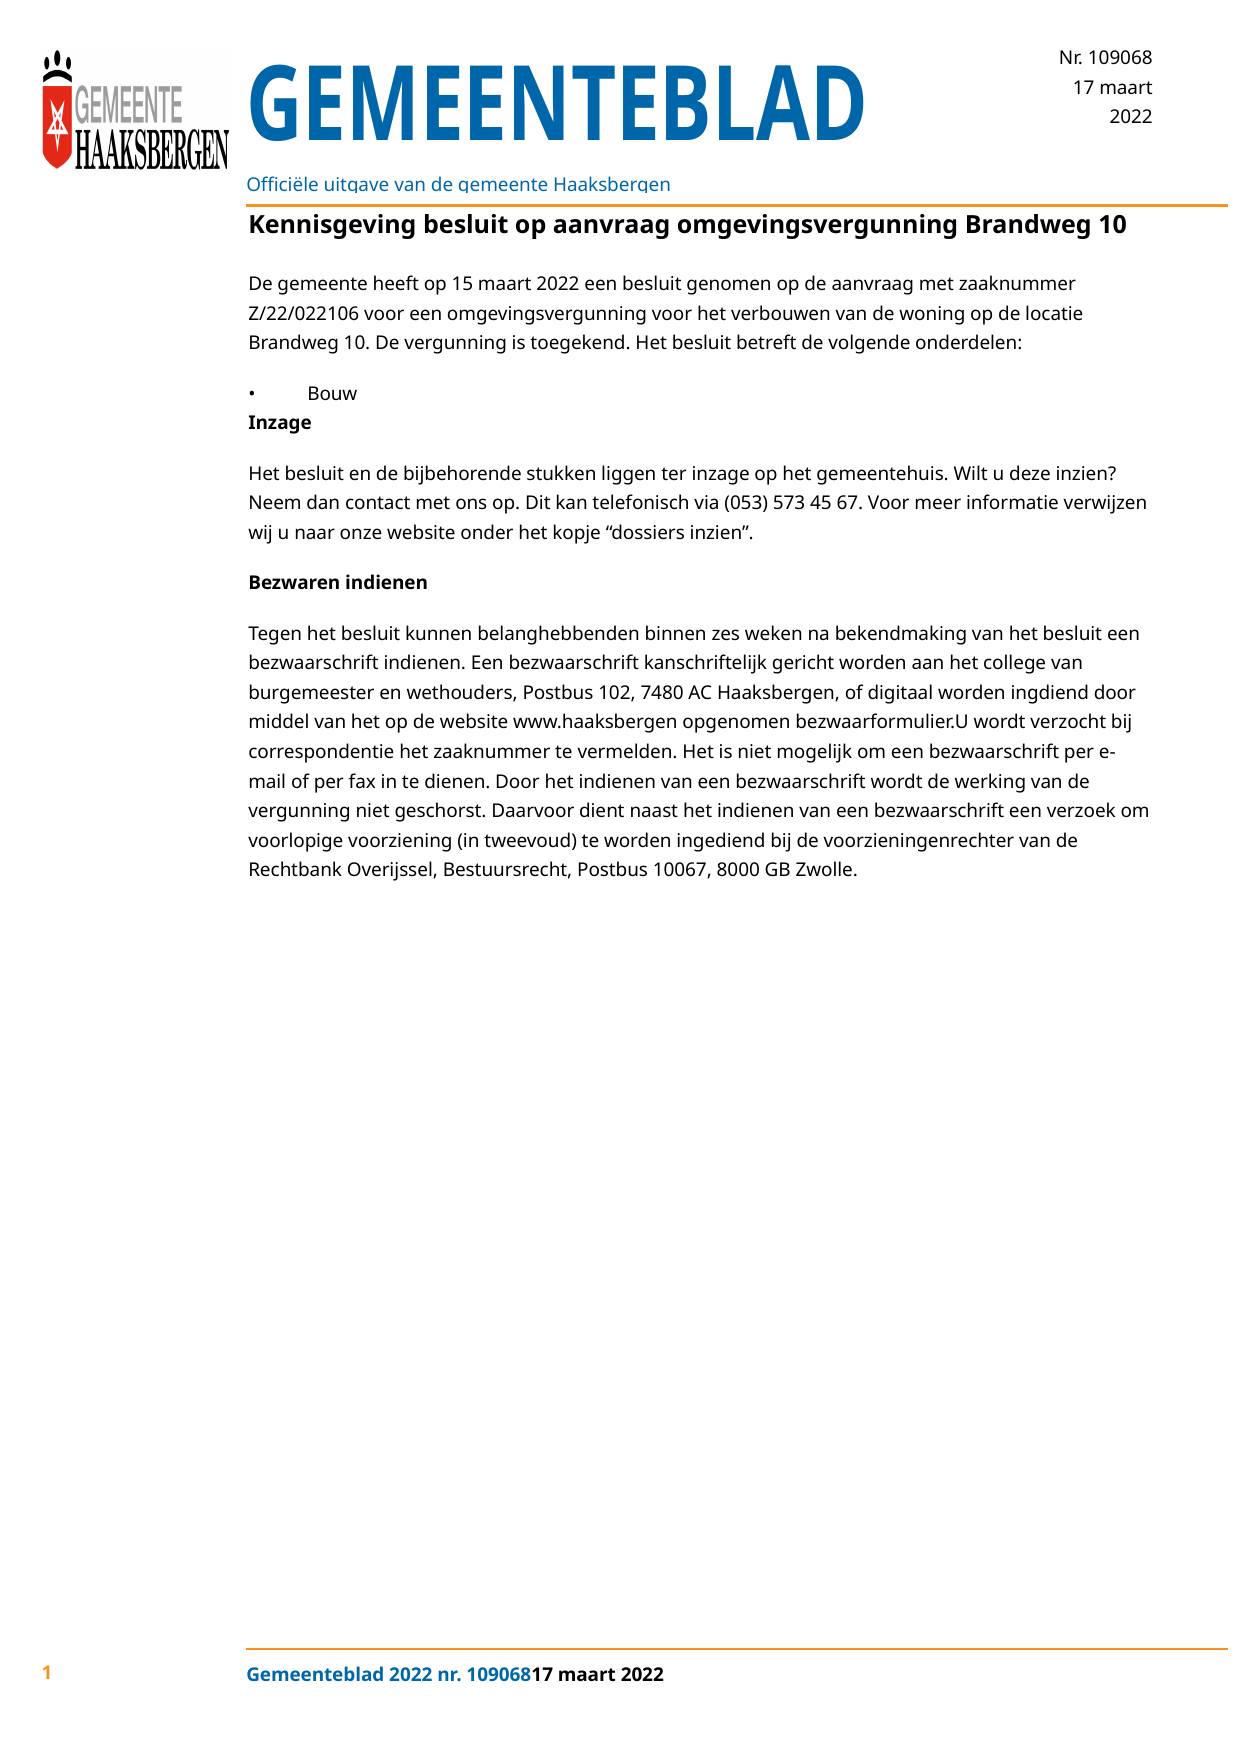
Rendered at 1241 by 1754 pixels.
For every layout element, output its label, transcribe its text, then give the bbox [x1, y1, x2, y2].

text Inzage [248, 409, 1152, 435]
text Het besluit en de bijbehorende stukken liggen ter inzage op het gemeentehuis. Wilt u deze inzien? Neem dan contact met ons op. Dit kan telefonisch via (053) 573 45 67. Voor meer informatie verwijzen wij u naar onze website onder het kopje “dossiers inzien”. [248, 460, 1152, 545]
picture [41, 47, 231, 172]
text De gemeente heeft op 15 maart 2022 een besluit genomen op de aanvraag met zaaknummer Z/22/022106 voor een omgevingsvergunning voor het verbouwen van de woning op de locatie Brandweg 10. De vergunning is toegekend. Het besluit betreft de volgende onderdelen: [248, 270, 1152, 355]
text Tegen het besluit kunnen belanghebbenden binnen zes weken na bekendmaking van het besluit een bezwaarschrift indienen. Een bezwaarschrift kanschriftelijk gericht worden aan het college van burgemeester en wethouders, Postbus 102, 7480 AC Haaksbergen, of digitaal worden ingdiend door middel van het op de website www.haaksbergen opgenomen bezwaarformulier.U wordt verzocht bij correspondentie het zaaknummer te vermelden. Het is niet mogelijk om een bezwaarschrift per e-mail of per fax in te dienen. Door het indienen van een bezwaarschrift wordt de werking van de vergunning niet geschorst. Daarvoor dient naast het indienen van een bezwaarschrift een verzoek om voorlopige voorziening (in tweevoud) te worden ingediend bij de voorzieningenrechter van de Rechtbank Overijssel, Bestuursrecht, Postbus 10067, 8000 GB Zwolle. [248, 620, 1152, 882]
list Bouw [248, 380, 1152, 406]
text Kennisgeving besluit op aanvraag omgevingsvergunning Brandweg 10 [248, 207, 1152, 241]
text Bezwaren indienen [248, 569, 1152, 595]
